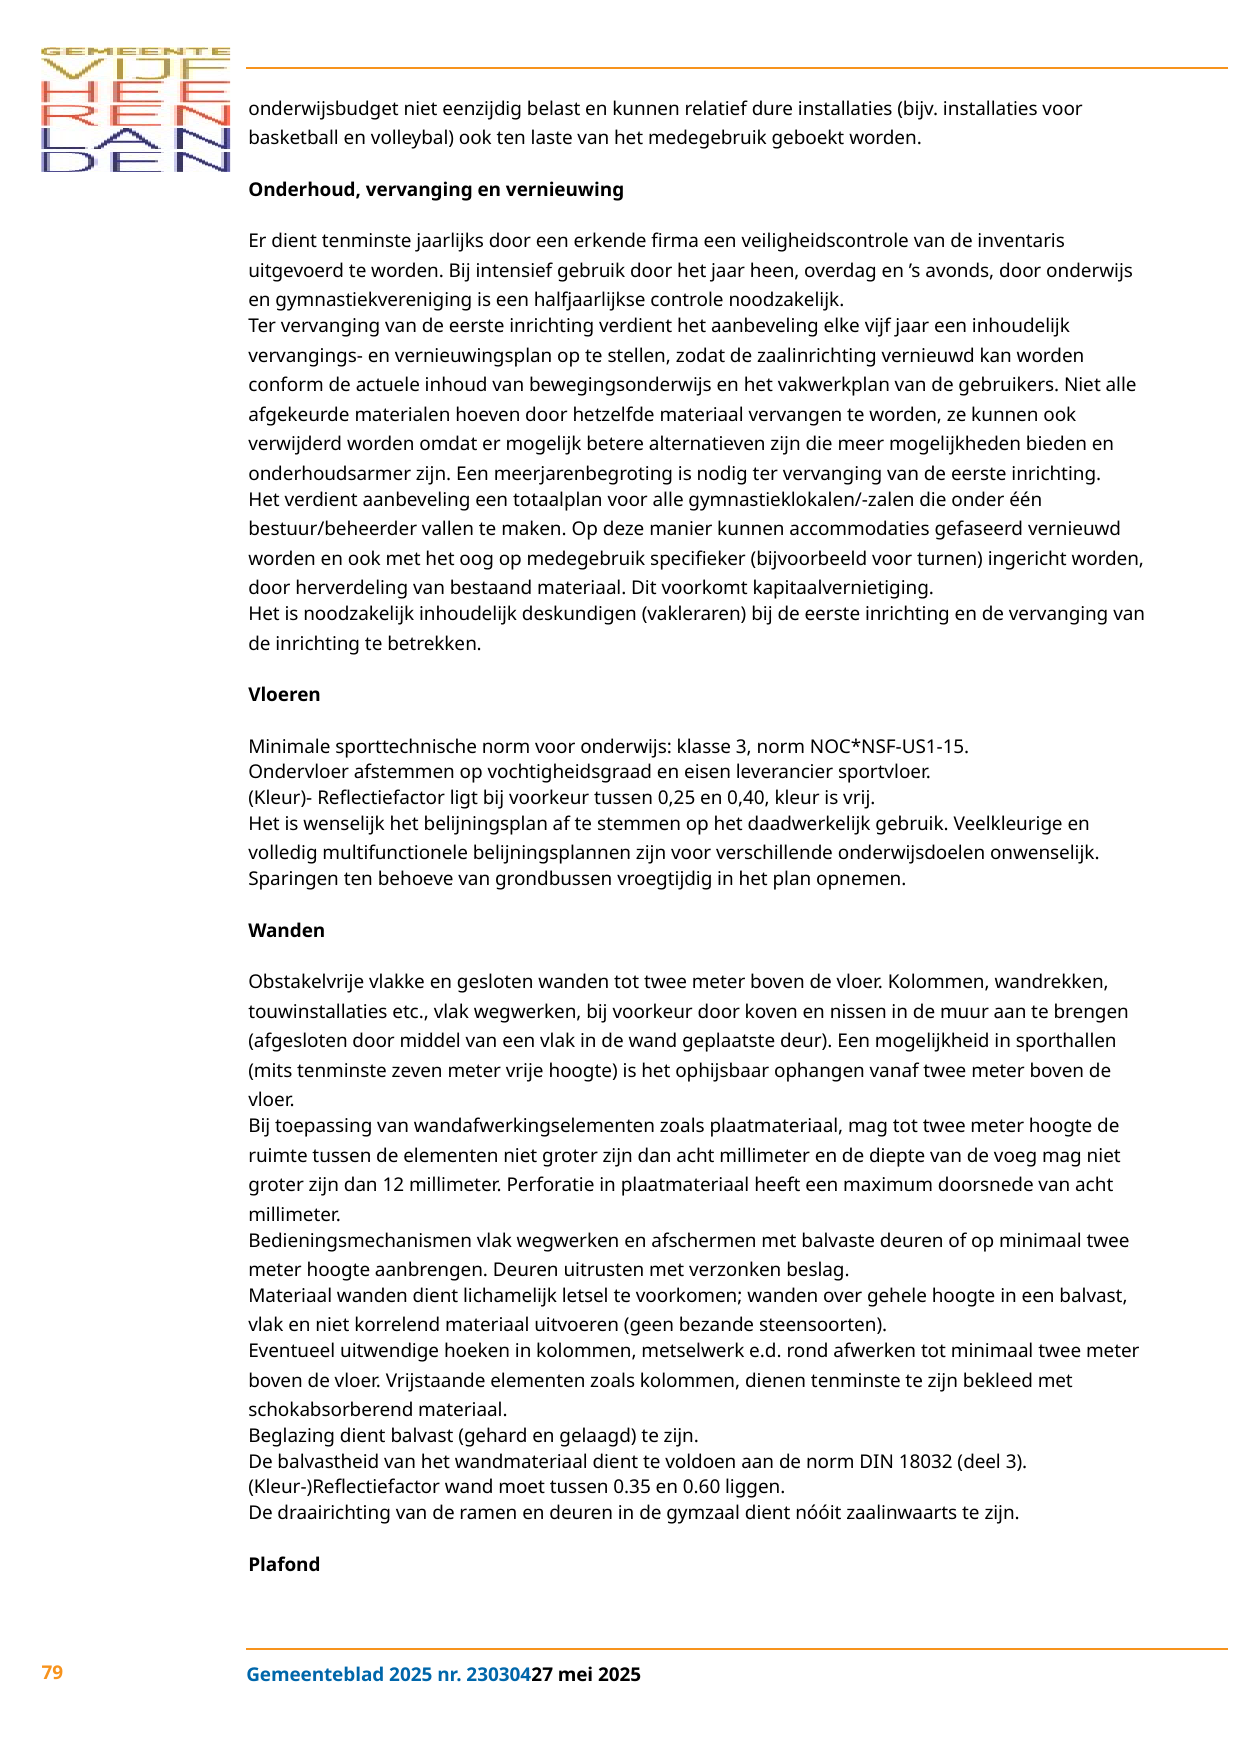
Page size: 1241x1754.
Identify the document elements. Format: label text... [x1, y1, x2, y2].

table_cell Het verdient aanbeveling een totaalplan voor alle gymnastieklokalen/-zalen die onder één bestuur/beheerder vallen te maken. Op deze manier kunnen accommodaties gefaseerd vernieuwd worden en ook met het oog op medegebruik specifieker (bijvoorbeeld voor turnen) ingericht worden, door herverdeling van bestaand materiaal. Dit voorkomt kapitaalvernietiging. [248, 486, 1152, 600]
table_cell [248, 202, 1152, 227]
table_cell [248, 891, 1152, 917]
table_cell [248, 1577, 1152, 1602]
table_cell (Kleur)- Reflectiefactor ligt bij voorkeur tussen 0,25 en 0,40, kleur is vrij. [248, 784, 1152, 810]
table_cell Er dient tenminste jaarlijks door een erkende firma een veiligheidscontrole van de inventaris uitgevoerd te worden. Bij intensief gebruik door het jaar heen, overdag en ’s avonds, door onderwijs en gymnastiekvereniging is een halfjaarlijkse controle noodzakelijk. [248, 227, 1152, 312]
table_cell [248, 656, 1152, 681]
table_cell Plafond [248, 1551, 1152, 1577]
table_cell Bij toepassing van wandafwerkingselementen zoals plaatmateriaal, mag tot twee meter hoogte de ruimte tussen de elementen niet groter zijn dan acht millimeter en de diepte van de voeg mag niet groter zijn dan 12 millimeter. Perforatie in plaatmateriaal heeft een maximum doorsnede van acht millimeter. [248, 1112, 1152, 1227]
table_cell De balvastheid van het wandmateriaal dient te voldoen aan de norm DIN 18032 (deel 3). [248, 1448, 1152, 1474]
table_cell [248, 943, 1152, 968]
table_cell Obstakelvrije vlakke en gesloten wanden tot twee meter boven de vloer. Kolommen, wandrekken, touwinstallaties etc., vlak wegwerken, bij voorkeur door koven en nissen in de muur aan te brengen (afgesloten door middel van een vlak in de wand geplaatste deur). Een mogelijkheid in sporthallen (mits tenminste zeven meter vrije hoogte) is het ophijsbaar ophangen vanaf twee meter boven de vloer. [248, 968, 1152, 1112]
table_cell [248, 150, 1152, 176]
picture [41, 47, 231, 172]
table_cell Materiaal wanden dient lichamelijk letsel te voorkomen; wanden over gehele hoogte in een balvast, vlak en niet korrelend materiaal uitvoeren (geen bezande steensoorten). [248, 1282, 1152, 1337]
table_cell Ter vervanging van de eerste inrichting verdient het aanbeveling elke vijf jaar een inhoudelijk vervangings- en vernieuwingsplan op te stellen, zodat de zaalinrichting vernieuwd kan worden conform de actuele inhoud van bewegingsonderwijs en het vakwerkplan van de gebruikers. Niet alle afgekeurde materialen hoeven door hetzelfde materiaal vervangen te worden, ze kunnen ook verwijderd worden omdat er mogelijk betere alternatieven zijn die meer mogelijkheden bieden en onderhoudsarmer zijn. Een meerjarenbegroting is nodig ter vervanging van de eerste inrichting. [248, 312, 1152, 486]
table_cell Het is wenselijk het belijningsplan af te stemmen op het daadwerkelijk gebruik. Veelkleurige en volledig multifunctionele belijningsplannen zijn voor verschillende onderwijsdoelen onwenselijk. [248, 810, 1152, 865]
table_cell De draairichting van de ramen en deuren in de gymzaal dient nóóit zaalinwaarts te zijn. [248, 1500, 1152, 1525]
table_cell Ondervloer afstemmen op vochtigheidsgraad en eisen leverancier sportvloer. [248, 759, 1152, 784]
table_cell Beglazing dient balvast (gehard en gelaagd) te zijn. [248, 1422, 1152, 1448]
table_cell onderwijsbudget niet eenzijdig belast en kunnen relatief dure installaties (bijv. installaties voor basketball en volleybal) ook ten laste van het medegebruik geboekt worden. [248, 95, 1152, 150]
table_cell (Kleur-)Reflectiefactor wand moet tussen 0.35 en 0.60 liggen. [248, 1474, 1152, 1499]
table_cell Wanden [248, 917, 1152, 942]
table_cell [248, 707, 1152, 733]
table_cell Het is noodzakelijk inhoudelijk deskundigen (vakleraren) bij de eerste inrichting en de vervanging van de inrichting te betrekken. [248, 600, 1152, 656]
table_cell Minimale sporttechnische norm voor onderwijs: klasse 3, norm NOC*NSF-US1-15. [248, 733, 1152, 758]
table_cell Bedieningsmechanismen vlak wegwerken en afschermen met balvaste deuren of op minimaal twee meter hoogte aanbrengen. Deuren uitrusten met verzonken beslag. [248, 1227, 1152, 1282]
table_cell [248, 1525, 1152, 1551]
table_cell Eventueel uitwendige hoeken in kolommen, metselwerk e.d. rond afwerken tot minimaal twee meter boven de vloer. Vrijstaande elementen zoals kolommen, dienen tenminste te zijn bekleed met schokabsorberend materiaal. [248, 1338, 1152, 1422]
table_cell Onderhoud, vervanging en vernieuwing [248, 176, 1152, 202]
table_cell Sparingen ten behoeve van grondbussen vroegtijdig in het plan opnemen. [248, 865, 1152, 891]
table_cell Vloeren [248, 681, 1152, 707]
